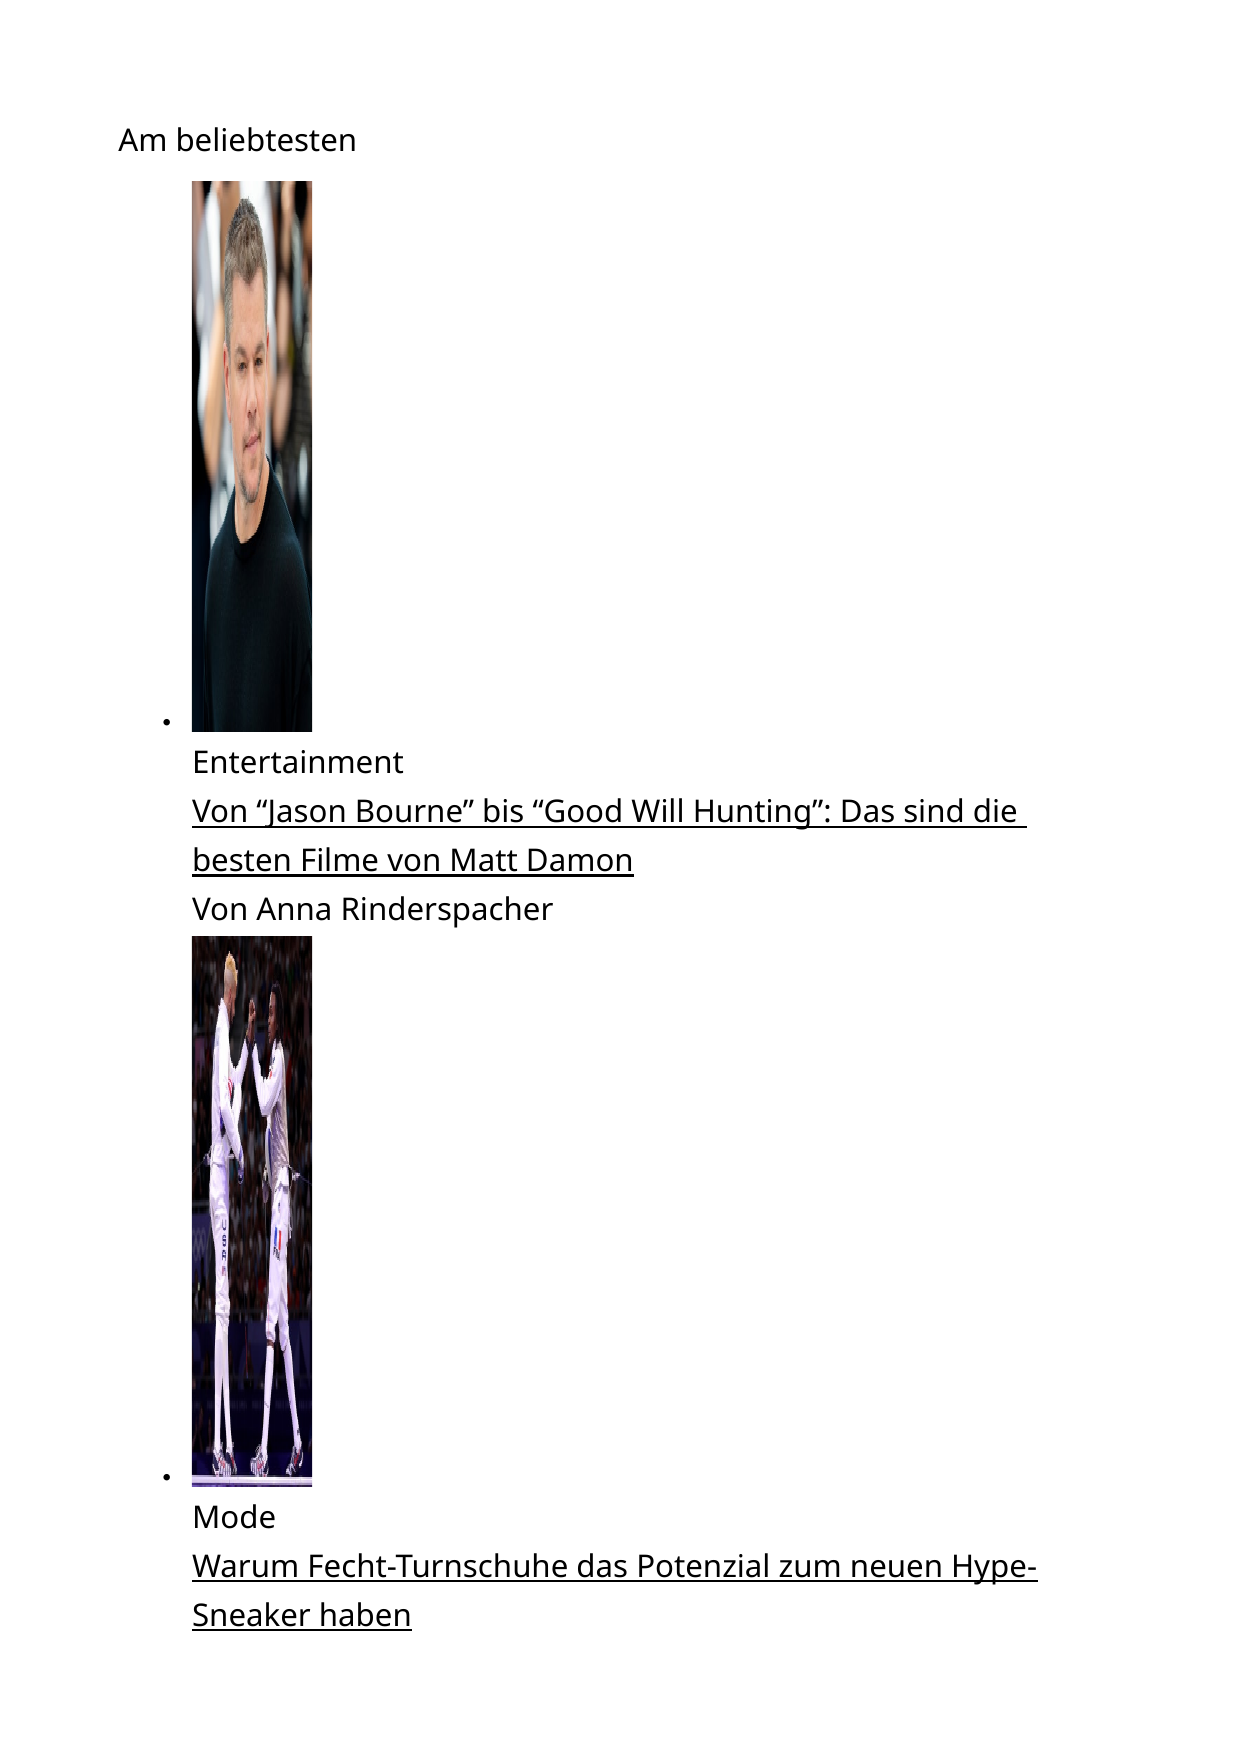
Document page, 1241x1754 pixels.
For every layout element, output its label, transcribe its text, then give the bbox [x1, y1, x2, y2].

list Von “Jason Bourne” bis “Good Will Hunting”: Das sind die besten Filme von Matt Damon [162, 789, 1122, 881]
list Von Anna Rinderspacher [162, 887, 1122, 930]
list Entertainment [162, 740, 1122, 783]
picture [191, 936, 313, 1487]
list Warum Fecht-Turnschuhe das Potenzial zum neuen Hype-Sneaker haben [162, 1544, 1122, 1636]
picture [191, 181, 313, 732]
text Am beliebtesten [118, 118, 1122, 161]
list Mode [162, 1495, 1122, 1538]
